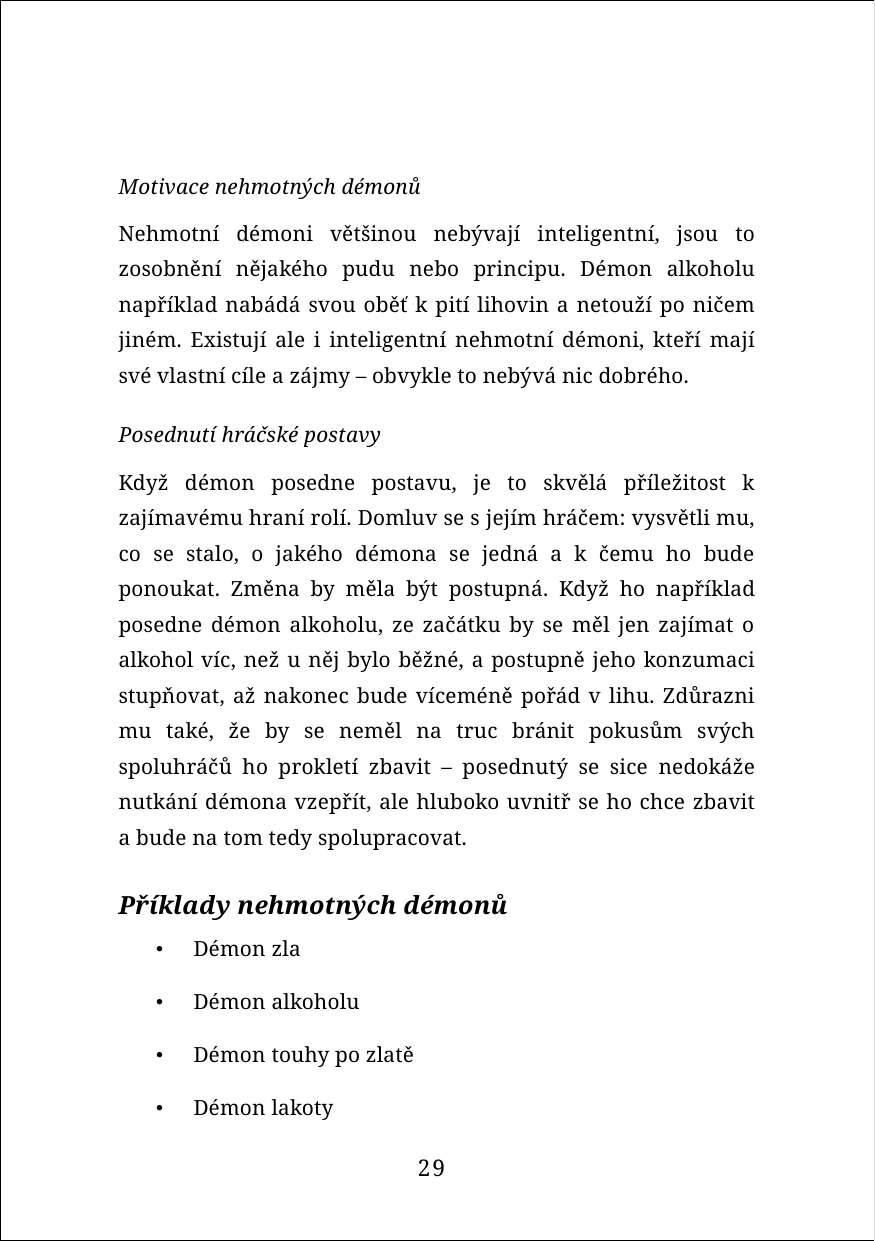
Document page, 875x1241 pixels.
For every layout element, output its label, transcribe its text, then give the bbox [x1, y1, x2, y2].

text Když démon posedne postavu, je to skvělá příležitost k zajímavému hraní rolí. Domluv se s jejím hráčem: vysvětli mu, co se stalo, o jakého démona se jedná a k čemu ho bude ponoukat. Změna by měla být postupná. Když ho například posedne démon alkoholu, ze začátku by se měl jen zajímat o alkohol víc, než u něj bylo běžné, a postupně jeho konzumaci stupňovat, až nakonec bude víceméně pořád v lihu. Zdůrazni mu také, že by se neměl na truc bránit pokusům svých spoluhráčů ho prokletí zbavit – posednutý se sice nedokáže nutkání démona vzepřít, ale hluboko uvnitř se ho chce zbavit a bude na tom tedy spolupracovat. [118, 468, 756, 851]
list Démon zla [156, 934, 756, 962]
text Posednutí hráčské postavy [118, 420, 756, 449]
list Démon alkoholu [156, 987, 756, 1015]
text Motivace nehmotných démonů [118, 172, 756, 200]
text Nehmotní démoni většinou nebývají inteligentní, jsou to zosobnění nějakého pudu nebo principu. Démon alkoholu například nabádá svou oběť k pití lihovin a netouží po ničem jiném. Existují ale i inteligentní nehmotní démoni, kteří mají své vlastní cíle a zájmy – obvykle to nebývá nic dobrého. [118, 219, 756, 389]
list Démon lakoty [156, 1093, 756, 1122]
subtitle Příklady nehmotných démonů [118, 888, 756, 922]
list Démon touhy po zlatě [156, 1040, 756, 1068]
